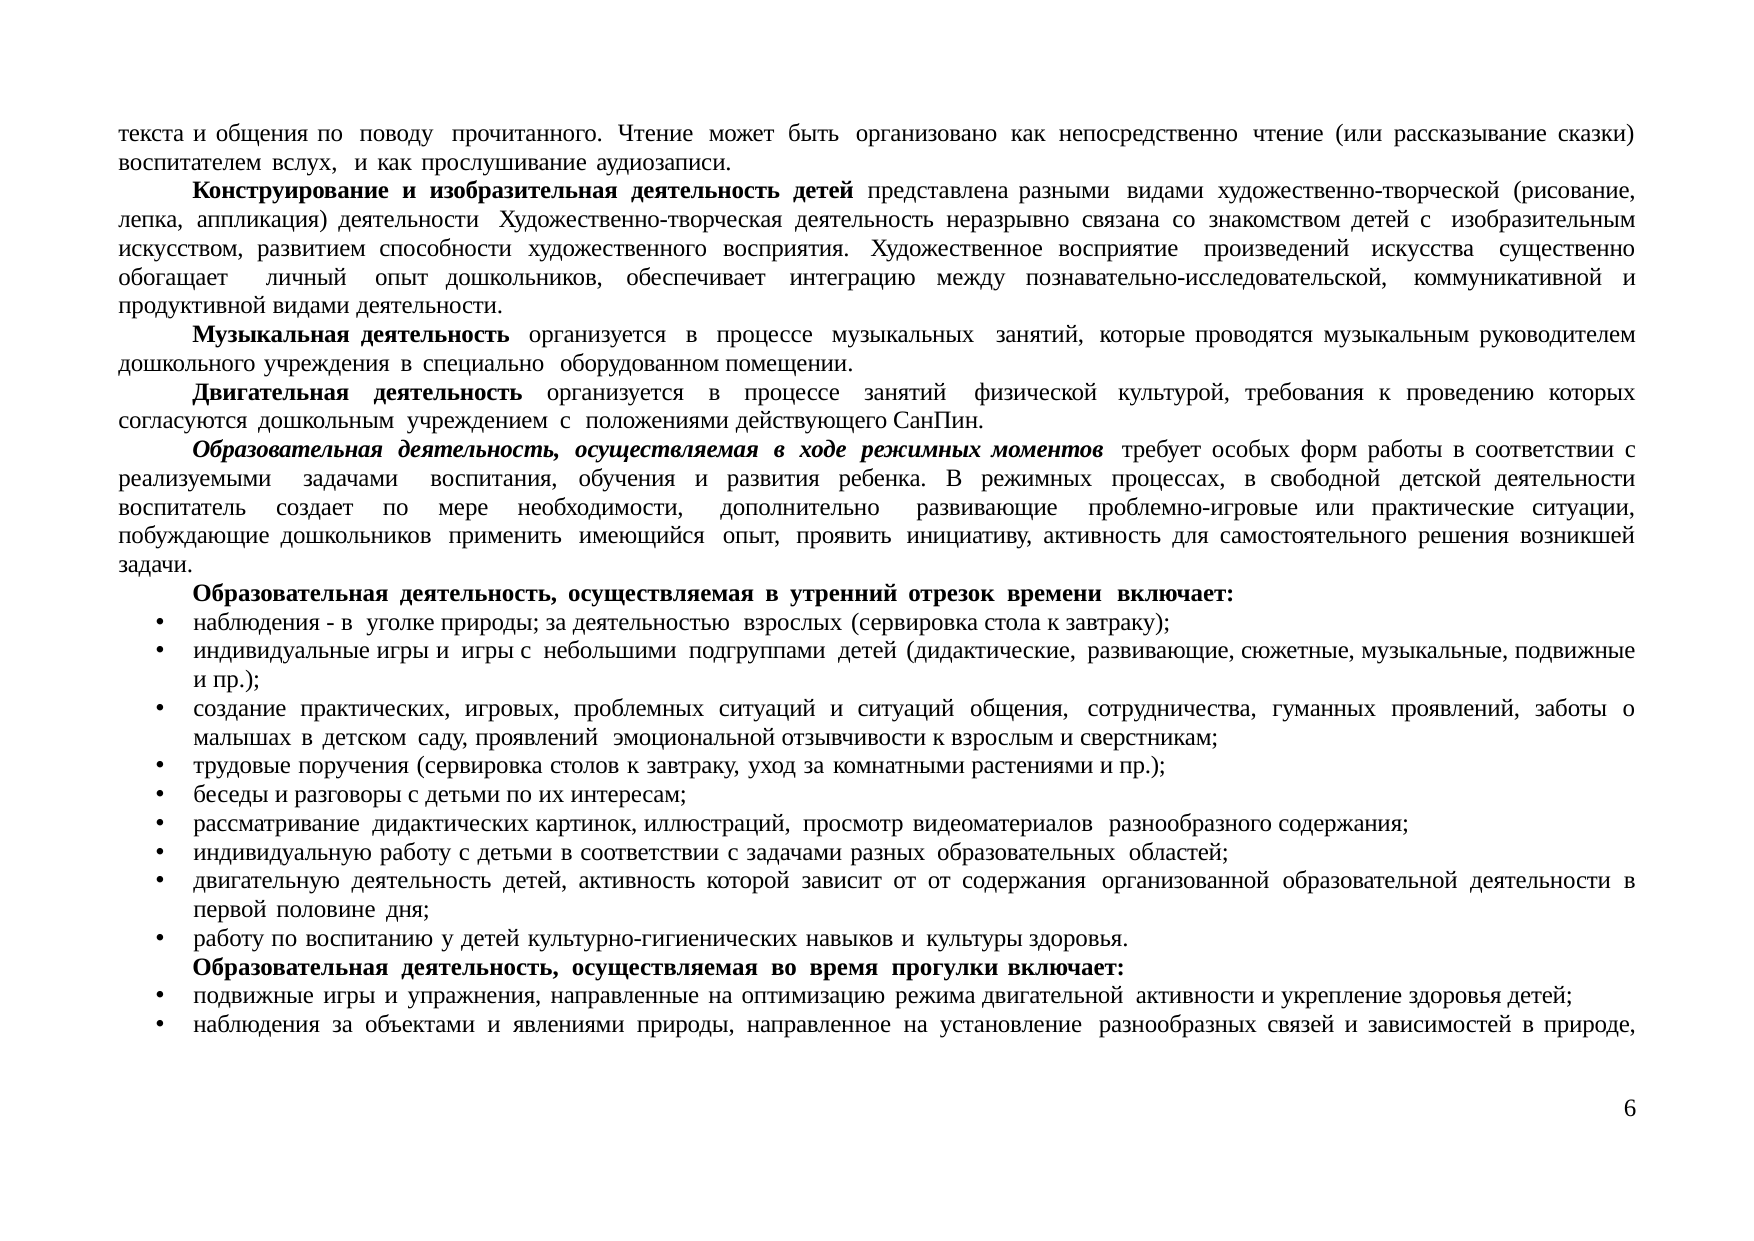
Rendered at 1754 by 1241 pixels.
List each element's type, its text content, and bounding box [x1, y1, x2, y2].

text Музыкальная деятельность организуется в процессе музыкальных занятий, которые проводятся музыкальным руководителем дошкольного учреждения в специально оборудованном помещении. [118, 319, 1636, 377]
list наблюдения - в уголке природы; за деятельностью взрослых (сервировка стола к завтраку); [156, 607, 1636, 636]
text Образовательная деятельность, осуществляемая в утренний отрезок времени включает: [118, 578, 1636, 607]
text Двигательная деятельность организуется в процессе занятий физической культурой, требования к проведению которых согласуются дошкольным учреждением с положениями действующего СанПин. [118, 377, 1636, 434]
text Образовательная деятельность, осуществляемая во время прогулки включает: [118, 952, 1636, 981]
text Конструирование и изобразительная деятельность детей представлена разными видами художественно-творческой (рисование, лепка, аппликация) деятельности Художественно-творческая деятельность неразрывно связана со знакомством детей с изобразительным искусством, развитием способности художественного восприятия. Художественное восприятие произведений искусства существенно обогащает личный опыт дошкольников, обеспечивает интеграцию между познавательно-исследовательской, коммуникативной и продуктивной видами деятельности. [118, 176, 1636, 319]
list подвижные игры и упражнения, направленные на оптимизацию режима двигательной активности и укрепление здоровья детей; [156, 981, 1636, 1009]
list работу по воспитанию у детей культурно-гигиенических навыков и культуры здоровья. [156, 923, 1636, 952]
list беседы и разговоры с детьми по их интересам; [156, 779, 1636, 808]
list индивидуальную работу с детьми в соответствии с задачами разных образовательных областей; [156, 837, 1636, 866]
list рассматривание дидактических картинок, иллюстраций, просмотр видеоматериалов разнообразного содержания; [156, 808, 1636, 837]
text Образовательная деятельность, осуществляемая в ходе режимных моментов требует особых форм работы в соответствии с реализуемыми задачами воспитания, обучения и развития ребенка. В режимных процессах, в свободной детской деятельности воспитатель создает по мере необходимости, дополнительно развивающие проблемно-игровые или практические ситуации, побуждающие дошкольников применить имеющийся опыт, проявить инициативу, активность для самостоятельного решения возникшей задачи. [118, 434, 1636, 578]
list двигательную деятельность детей, активность которой зависит от от содержания организованной образовательной деятельности в первой половине дня; [156, 866, 1636, 923]
list трудовые поручения (сервировка столов к завтраку, уход за комнатными растениями и пр.); [156, 751, 1636, 779]
list наблюдения за объектами и явлениями природы, направленное на установление разнообразных связей и зависимостей в природе, [156, 1009, 1636, 1038]
list создание практических, игровых, проблемных ситуаций и ситуаций общения, сотрудничества, гуманных проявлений, заботы о малышах в детском саду, проявлений эмоциональной отзывчивости к взрослым и сверстникам; [156, 693, 1636, 751]
list индивидуальные игры и игры с небольшими подгруппами детей (дидактические, развивающие, сюжетные, музыкальные, подвижные и пр.); [156, 636, 1636, 693]
text текста и общения по поводу прочитанного. Чтение может быть организовано как непосредственно чтение (или рассказывание сказки) воспитателем вслух, и как прослушивание аудиозаписи. [118, 118, 1636, 176]
